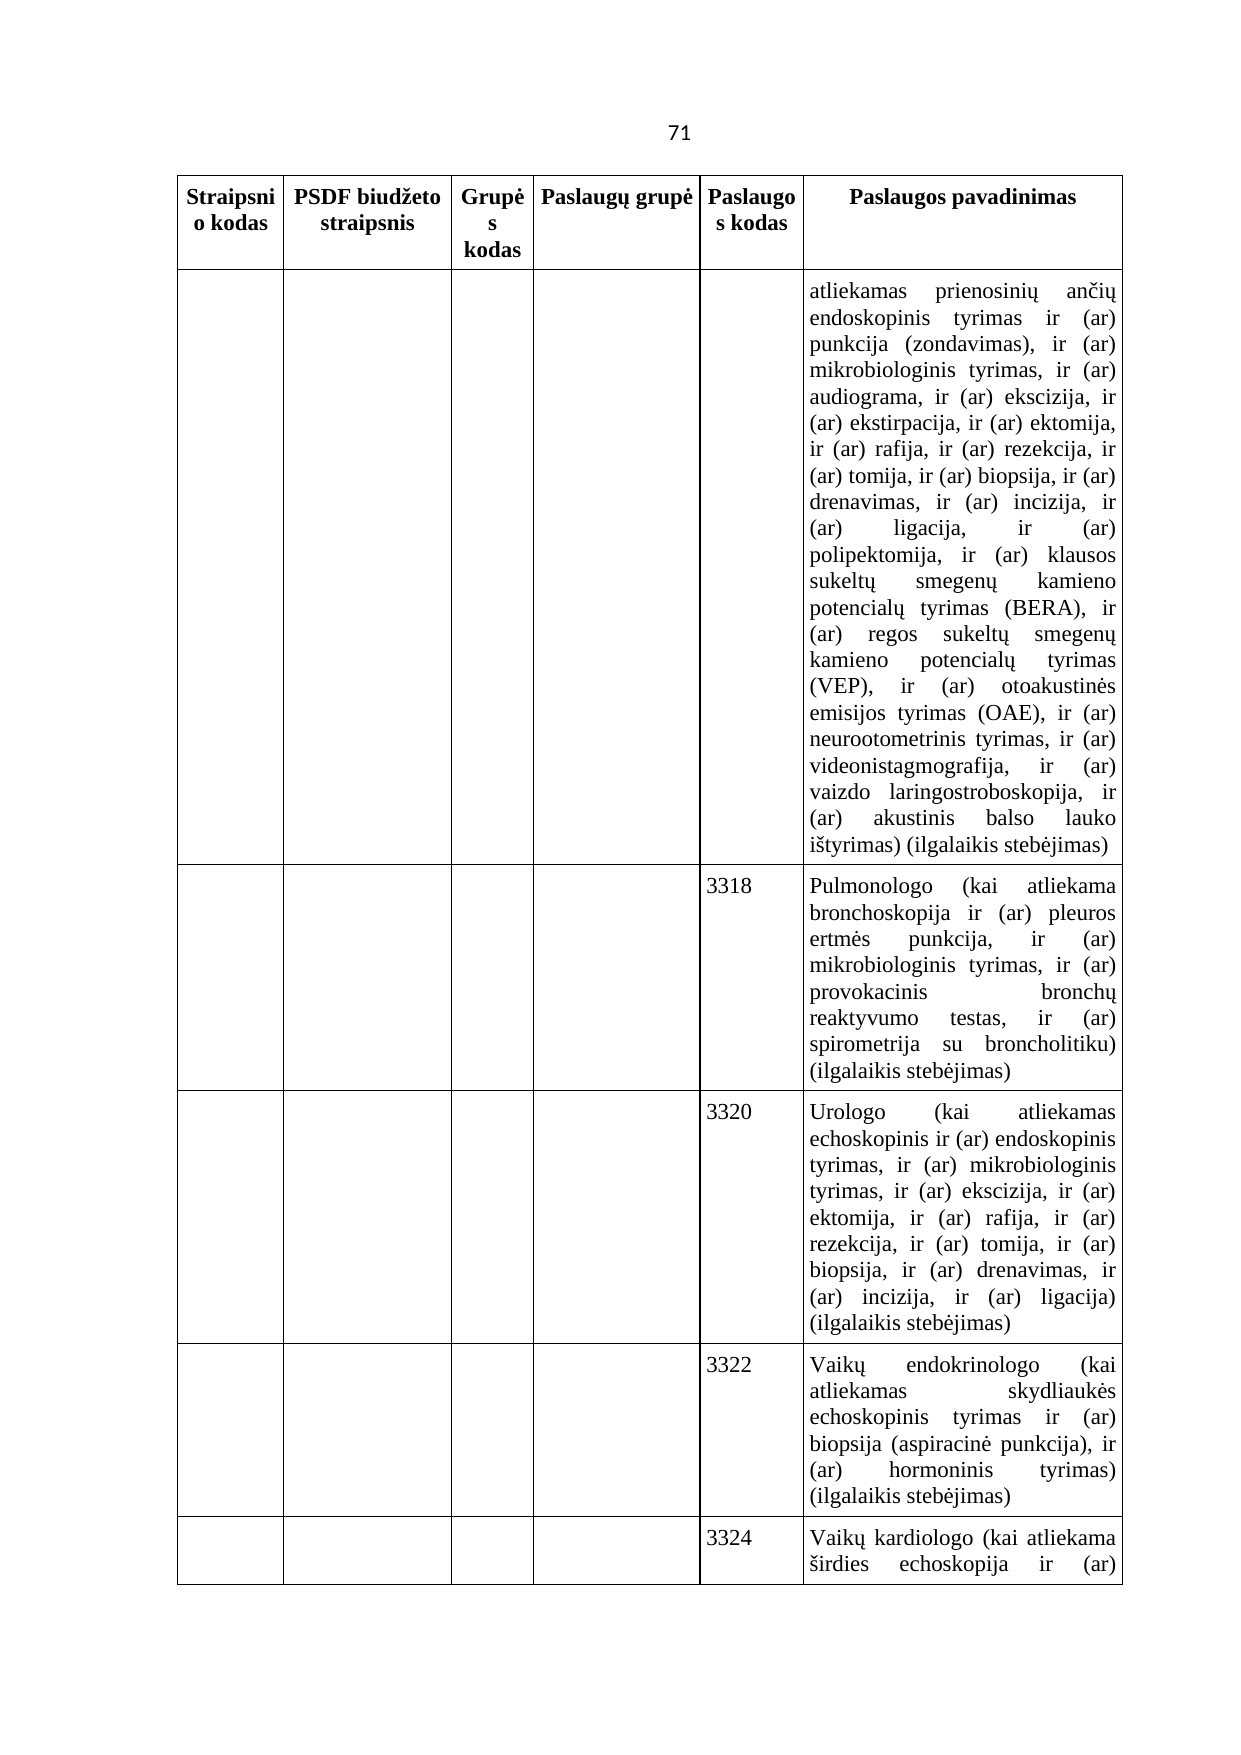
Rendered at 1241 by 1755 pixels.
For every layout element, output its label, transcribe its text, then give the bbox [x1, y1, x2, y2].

table_cell [178, 270, 283, 864]
table_cell Vaikų endokrinologo (kai atliekamas skydliaukės echoskopinis tyrimas ir (ar) biopsija (aspiracinė punkcija), ir (ar) hormoninis tyrimas) (ilgalaikis stebėjimas) [804, 1344, 1122, 1516]
table_cell [284, 270, 451, 864]
table_header Paslaugos pavadinimas [804, 176, 1122, 269]
table_header Straipsnio kodas [178, 176, 283, 269]
table_cell [284, 865, 451, 1090]
table_header PSDF biudžeto straipsnis [284, 176, 451, 269]
table_cell [452, 270, 533, 864]
table_cell Pulmonologo (kai atliekama bronchoskopija ir (ar) pleuros ertmės punkcija, ir (ar) mikrobiologinis tyrimas, ir (ar) provokacinis bronchų reaktyvumo testas, ir (ar) spirometrija su broncholitiku) (ilgalaikis stebėjimas) [804, 865, 1122, 1090]
table_cell Urologo (kai atliekamas echoskopinis ir (ar) endoskopinis tyrimas, ir (ar) mikrobiologinis tyrimas, ir (ar) ekscizija, ir (ar) ektomija, ir (ar) rafija, ir (ar) rezekcija, ir (ar) tomija, ir (ar) biopsija, ir (ar) drenavimas, ir (ar) incizija, ir (ar) ligacija) (ilgalaikis stebėjimas) [804, 1091, 1122, 1343]
table_cell 3322 [701, 1344, 803, 1516]
table_cell [452, 865, 533, 1090]
table_cell [284, 1344, 451, 1516]
table_cell atliekamas prienosinių ančių endoskopinis tyrimas ir (ar) punkcija (zondavimas), ir (ar) mikrobiologinis tyrimas, ir (ar) audiograma, ir (ar) ekscizija, ir (ar) ekstirpacija, ir (ar) ektomija, ir (ar) rafija, ir (ar) rezekcija, ir (ar) tomija, ir (ar) biopsija, ir (ar) drenavimas, ir (ar) incizija, ir (ar) ligacija, ir (ar) polipektomija, ir (ar) klausos sukeltų smegenų kamieno potencialų tyrimas (BERA), ir (ar) regos sukeltų smegenų kamieno potencialų tyrimas (VEP), ir (ar) otoakustinės emisijos tyrimas (OAE), ir (ar) neurootometrinis tyrimas, ir (ar) videonistagmografija, ir (ar) vaizdo laringostroboskopija, ir (ar) akustinis balso lauko ištyrimas) (ilgalaikis stebėjimas) [804, 270, 1122, 864]
table_cell [178, 1091, 283, 1343]
table_cell [701, 270, 803, 864]
table_cell [178, 865, 283, 1090]
table_cell [178, 1517, 283, 1584]
table_cell [284, 1091, 451, 1343]
table_cell 3318 [701, 865, 803, 1090]
table_header Paslaugos kodas [701, 176, 803, 269]
table_header Paslaugų grupė [534, 176, 699, 269]
table_cell [534, 270, 699, 864]
table_header Grupės kodas [452, 176, 533, 269]
table_cell 3324 [701, 1517, 803, 1584]
table_cell [452, 1091, 533, 1343]
table_cell [534, 865, 699, 1090]
table_cell [534, 1344, 699, 1516]
table_cell [178, 1344, 283, 1516]
table_cell [284, 1517, 451, 1584]
table_cell [452, 1344, 533, 1516]
table_cell [452, 1517, 533, 1584]
table_cell [534, 1517, 699, 1584]
table_cell [534, 1091, 699, 1343]
table_cell Vaikų kardiologo (kai atliekama širdies echoskopija ir (ar) [804, 1517, 1122, 1584]
table_cell 3320 [701, 1091, 803, 1343]
